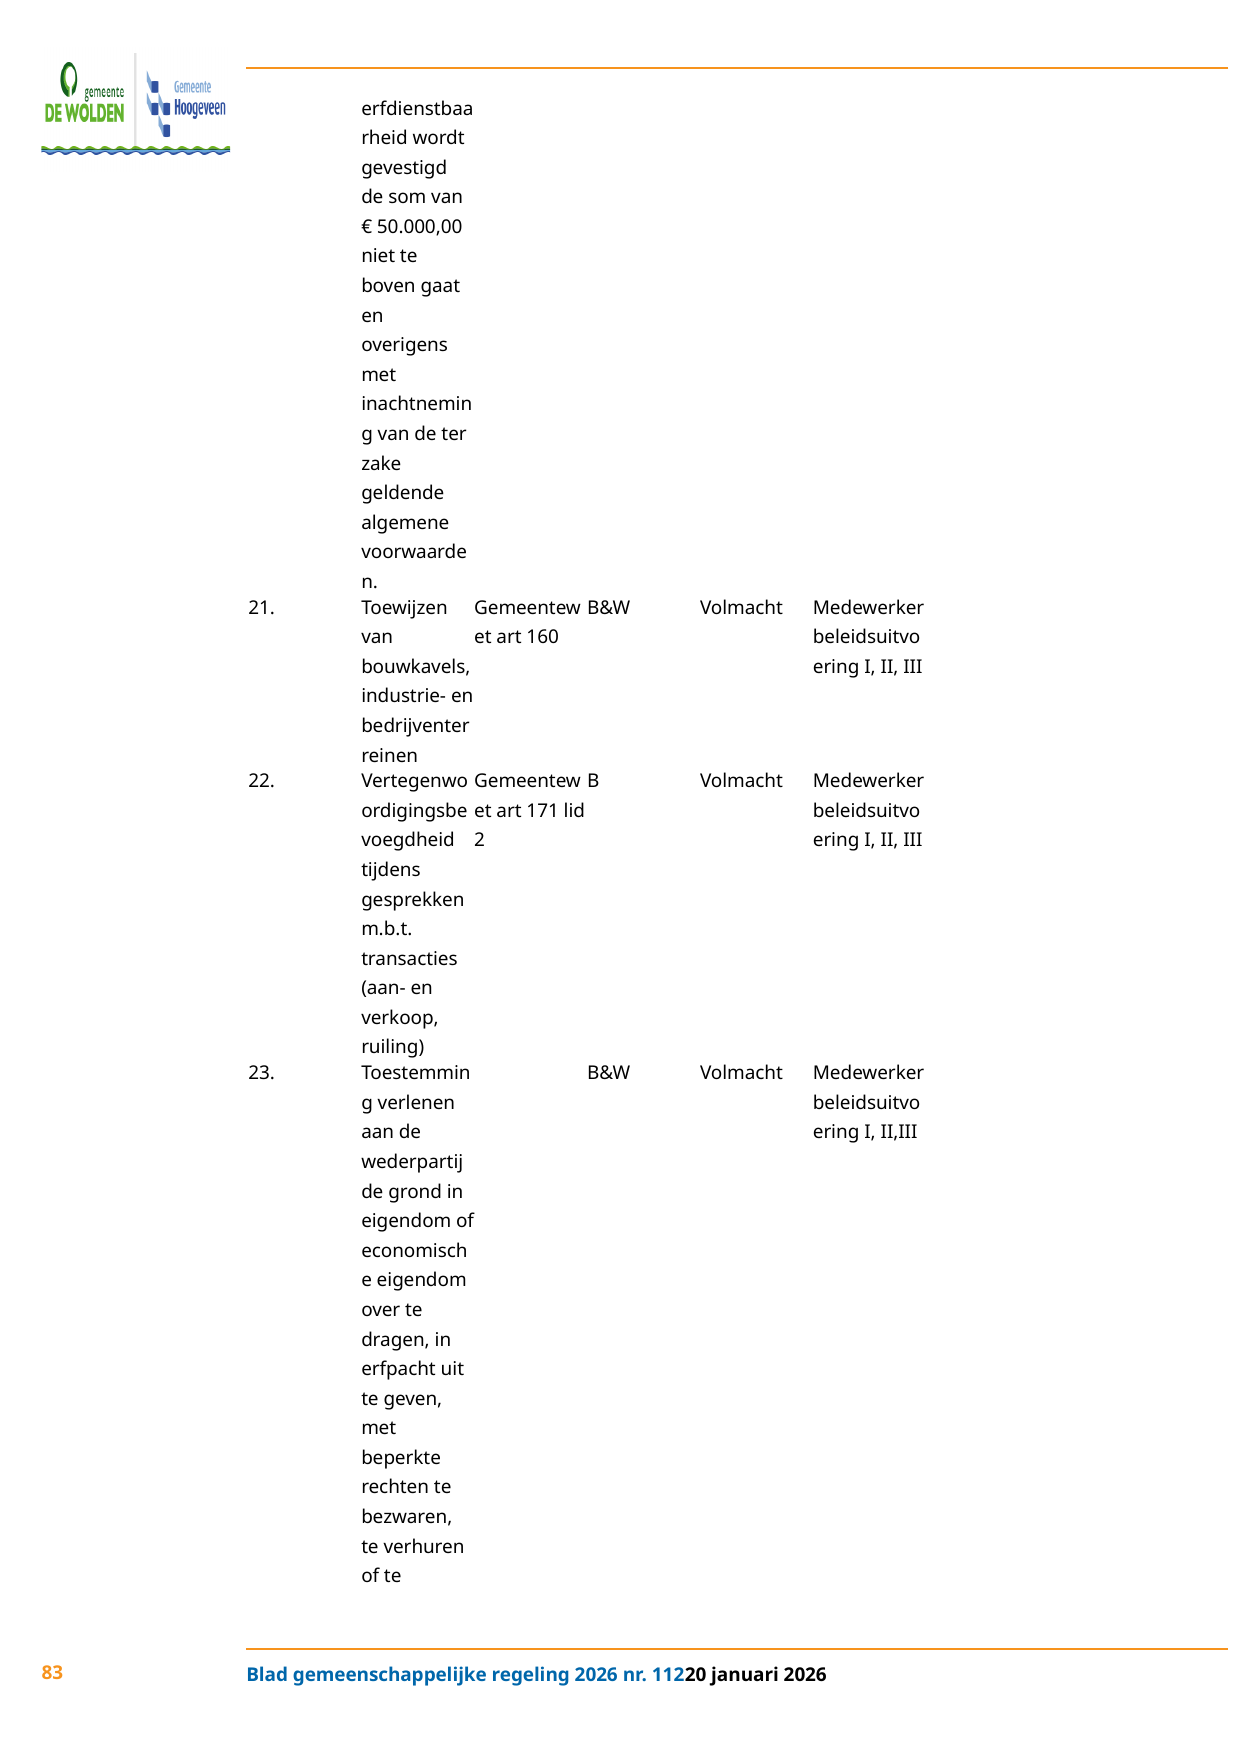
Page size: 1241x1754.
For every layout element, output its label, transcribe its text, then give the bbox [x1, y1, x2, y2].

table_cell Vertegenwoordigingsbevoegdheid tijdens gesprekken m.b.t. transacties (aan- en verkoop, ruiling) [361, 768, 474, 1059]
table_cell [1039, 793, 1152, 1059]
table_cell Medewerker beleidsuitvoering I, II, III [813, 768, 926, 1059]
table_cell Medewerker beleidsuitvoering I, II,III [813, 1060, 926, 1588]
picture [41, 47, 231, 172]
table_cell 23. [248, 1060, 361, 1588]
table_cell B&W [587, 1060, 700, 1588]
table_cell [1039, 95, 1152, 594]
table_cell B [587, 768, 700, 1059]
table_cell B&W [587, 594, 700, 767]
table_cell [474, 1060, 587, 1588]
table_cell Toewijzen van bouwkavels, industrie- en bedrijventerreinen [361, 594, 474, 767]
table_cell Volmacht [700, 1060, 813, 1588]
table_cell [1039, 620, 1152, 767]
table_cell 22. [248, 768, 361, 1059]
table_cell Medewerker beleidsuitvoering I, II, III [813, 594, 926, 767]
table_cell Toestemming verlenen aan de wederpartij de grond in eigendom of economische eigendom over te dragen, in erfpacht uit te geven, met beperkte rechten te bezwaren, te verhuren of te [361, 1060, 474, 1588]
table_cell 21. [248, 594, 361, 767]
table_cell [926, 594, 1038, 767]
table_cell [926, 1060, 1038, 1588]
table_cell erfdienstbaarheid wordt gevestigd de som van € 50.000,00 niet te boven gaat en overigens met inachtneming van de ter zake geldende algemene voorwaarden. [361, 95, 474, 594]
table_cell Volmacht [700, 768, 813, 1059]
table_cell Gemeentewet art 171 lid 2 [474, 768, 587, 1059]
table_cell [926, 768, 1038, 1059]
table_cell [700, 95, 813, 594]
table_cell Gemeentewet art 160 [474, 594, 587, 767]
table_cell [813, 95, 926, 594]
table_cell [474, 95, 587, 594]
table_cell [248, 95, 361, 594]
table_cell [587, 95, 700, 594]
table_cell [926, 95, 1038, 594]
table_cell Volmacht [700, 594, 813, 767]
